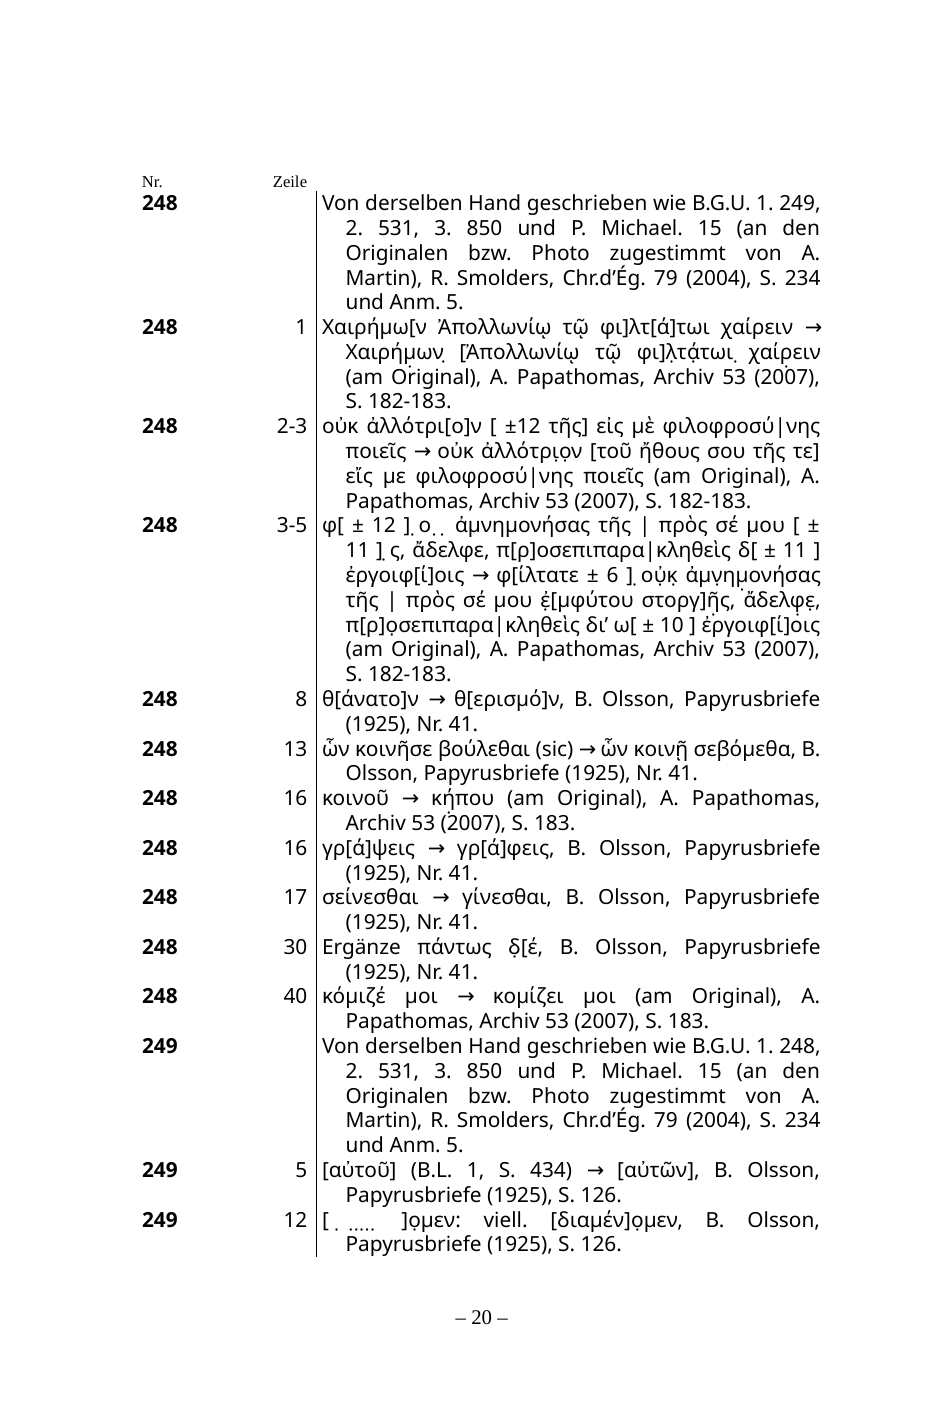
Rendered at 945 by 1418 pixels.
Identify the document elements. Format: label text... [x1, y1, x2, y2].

table_cell 248 [136, 315, 224, 414]
table_cell κόμιζέ μοι → κομίζει μοι (am Original), A. Papathomas, Archiv 53 (2007), S. 183. [317, 984, 827, 1034]
table_cell 2-3 [224, 414, 316, 513]
table_cell 8 [224, 687, 316, 736]
table_cell Χαιρήμω[ν Ἀπολλωνίῳ τῷ φι]λτ[ά]τωι χαίρειν → Χαιρήμ̣ων̣ [Ἀπολλωνίῳ τῷ φι]λ̣τά̣τωι̣ χαίρ̣ειν (am Original), A. Papathomas, Archiv 53 (2007), S. 182-183. [317, 315, 827, 414]
table_cell 248 [136, 513, 224, 687]
table_cell 248 [136, 736, 224, 786]
table_cell 3-5 [224, 513, 316, 687]
table_cell 249 [136, 1034, 224, 1158]
table_cell 248 [136, 414, 224, 513]
table_cell σείνεσθαι → γίνεσθαι, B. Olsson, Papyrusbriefe (1925), Nr. 41. [317, 885, 827, 934]
table_cell 249 [136, 1207, 224, 1257]
table_cell 16 [224, 835, 316, 885]
table_cell [224, 191, 316, 315]
table_cell 5 [224, 1158, 316, 1207]
table_cell 30 [224, 935, 316, 984]
table_cell 248 [136, 191, 224, 315]
table_cell [224, 1034, 316, 1158]
table_cell 249 [136, 1158, 224, 1207]
table_cell [ ̣ ̣ ̣ ̣ ̣ ̣ ]ο̣μεν: viell. [διαμέν]ο̣μεν, B. Olsson, Papyrusbriefe (1925), S. 126. [317, 1207, 827, 1257]
table_cell 248 [136, 935, 224, 984]
table_cell ὧν κοινῆσε βούλεθαι (sic) → ὧν κοινῇ σεβόμεθα, B. Olsson, Papyrusbriefe (1925), Nr. 41. [317, 736, 827, 786]
table_cell 248 [136, 835, 224, 885]
table_cell Von derselben Hand geschrieben wie B.G.U. 1. 249, 2. 531, 3. 850 und P. Michael. 15 (an den Originalen bzw. Photo zugestimmt von A. Martin), R. Smolders, Chr.d’Ég. 79 (2004), S. 234 und Anm. 5. [317, 191, 827, 315]
table_cell 248 [136, 885, 224, 934]
table_cell φ[ ± 12 ] ̣ο ̣ ̣ ἀμνημονήσας τῆς | πρὸς σέ μου [ ± 11 ] ̣ς, ἄδελφε, π[ρ]οσεπιπαρα|κληθεὶς δ[ ± 11 ] ἐργοιφ[ί]οις → φ[ίλτατε ± 6 ] ̣οὐ̣κ̣ ἀμν̣ημ̣ονήσας τῆς | πρὸς σέ μου ἐ̣[μφύτου στοργ]ῆ̣ς, ἄδελφ̣ε̣, π[ρ]ο̣σεπιπαρα|κληθεὶς δι’ ω[ ± 10 ] ἐργοιφ[ί]οις (am Original), A. Papathomas, Archiv 53 (2007), S. 182-183. [317, 513, 827, 687]
table_cell οὐκ ἀλλότρι[ο]ν [ ±12 τῆς] εἰς μὲ φιλοφροσύ|νης ποιεῖς → οὐκ ἀλλότρι̣ο̣ν [τοῦ ἤθους σου τῆς τε] εἴς με φιλοφροσύ|νης ποιεῖς (am Original), A. Papathomas, Archiv 53 (2007), S. 182-183. [317, 414, 827, 513]
table_cell 248 [136, 984, 224, 1034]
table_cell Ergänze πάντως δ̣[έ, B. Olsson, Papyrusbriefe (1925), Nr. 41. [317, 935, 827, 984]
table_cell [αὐτοῦ] (B.L. 1, S. 434) → [αὐτῶν], B. Olsson, Papyrusbriefe (1925), S. 126. [317, 1158, 827, 1207]
table_cell 17 [224, 885, 316, 934]
table_cell 12 [224, 1207, 316, 1257]
table_cell Von derselben Hand geschrieben wie B.G.U. 1. 248, 2. 531, 3. 850 und P. Michael. 15 (an den Originalen bzw. Photo zugestimmt von A. Martin), R. Smolders, Chr.d’Ég. 79 (2004), S. 234 und Anm. 5. [317, 1034, 827, 1158]
table_cell γρ[ά]ψεις → γρ[ά]φεις, B. Olsson, Papyrusbriefe (1925), Nr. 41. [317, 835, 827, 885]
table_cell 1 [224, 315, 316, 414]
table_cell 248 [136, 786, 224, 835]
table_cell 248 [136, 687, 224, 736]
table_cell 40 [224, 984, 316, 1034]
table_cell θ[άνατο]ν → θ[ερισμό]ν, B. Olsson, Papyrusbriefe (1925), Nr. 41. [317, 687, 827, 736]
table_cell κοινοῦ → κή̣που (am Original), A. Papathomas, Archiv 53 (2007), S. 183. [317, 786, 827, 835]
table_cell 16 [224, 786, 316, 835]
table_cell 13 [224, 736, 316, 786]
